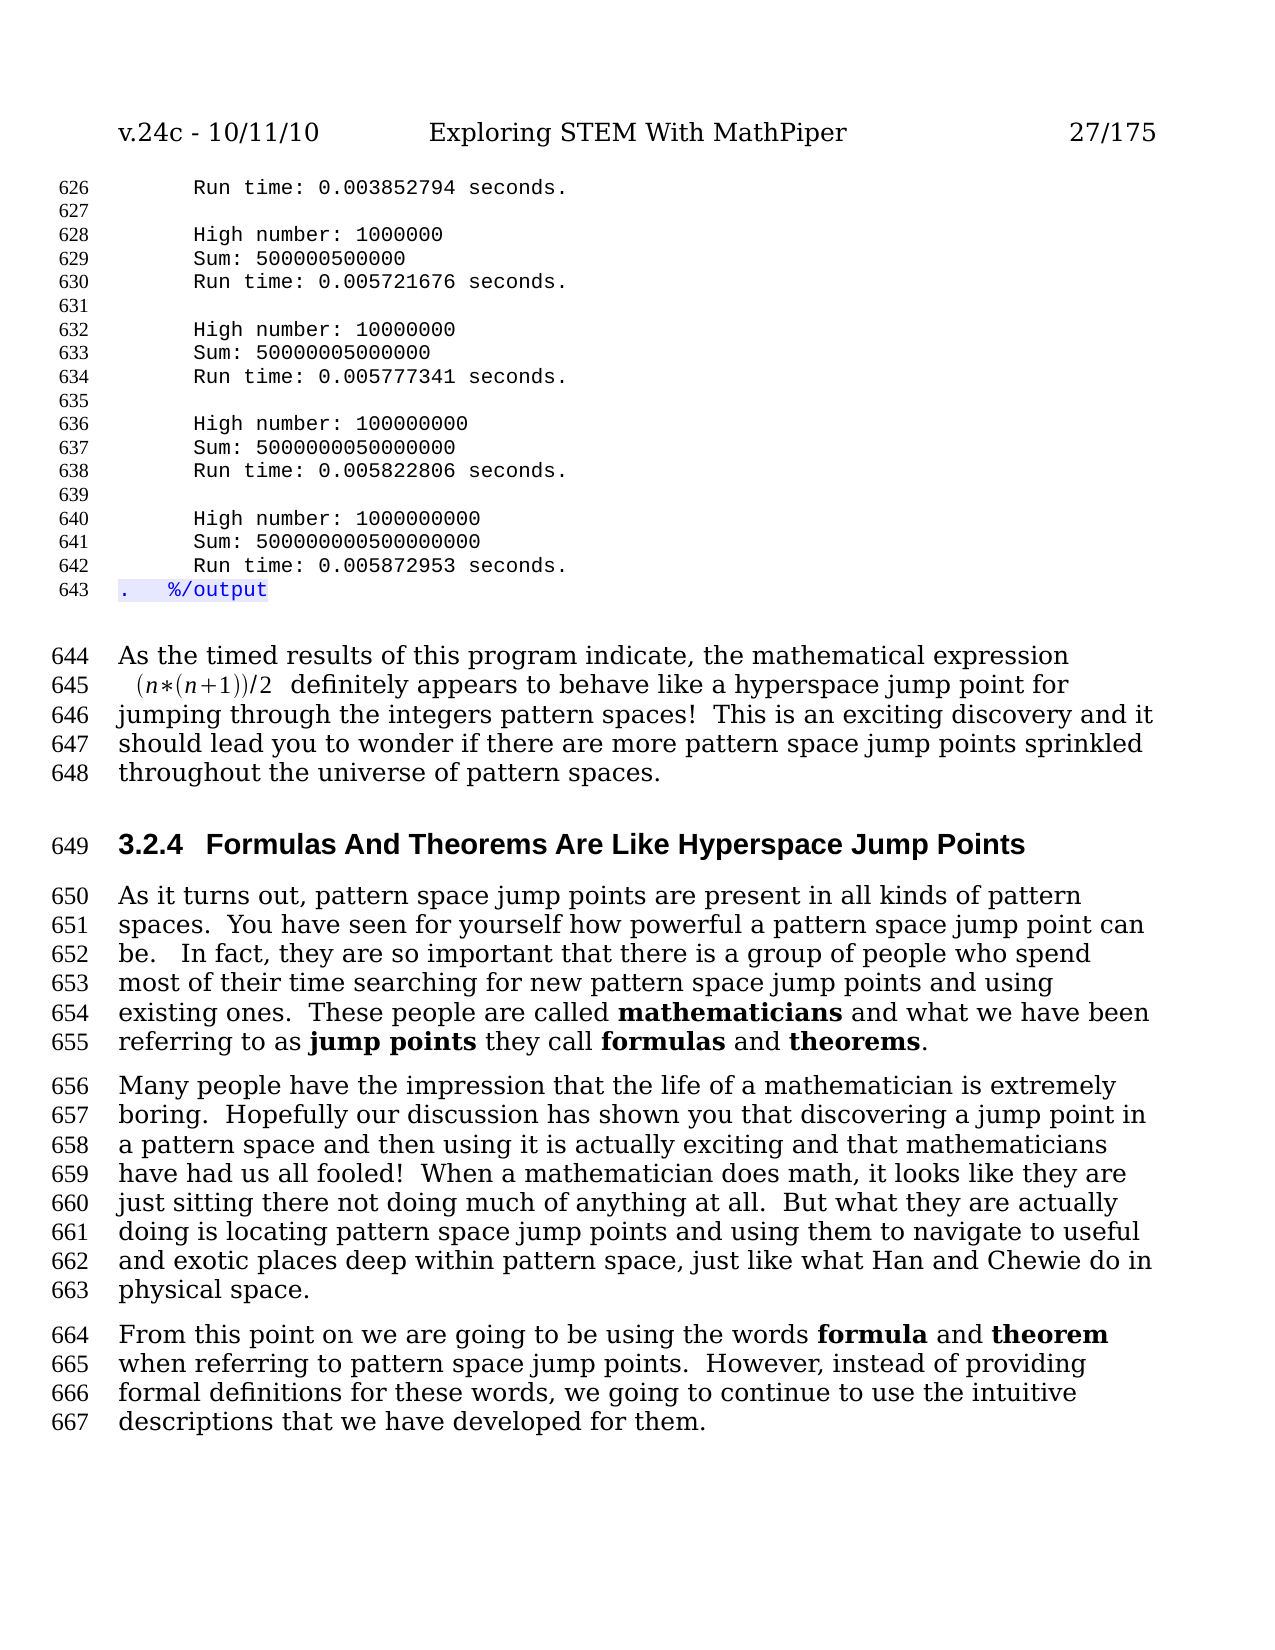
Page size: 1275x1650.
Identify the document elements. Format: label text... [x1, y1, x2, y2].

text As it turns out, pattern space jump points are present in all kinds of pattern spaces. You have seen for yourself how powerful a pattern space jump point can be. In fact, they are so important that there is a group of people who spend most of their time searching for new pattern space jump points and using existing ones. These people are called mathematicians and what we have been referring to as jump points they call formulas and theorems. [118, 881, 1157, 1057]
text Sum: 50000005000000 [118, 342, 1157, 366]
text Run time: 0.003852794 seconds. [118, 177, 1157, 200]
text Run time: 0.005872953 seconds. [118, 555, 1157, 579]
text High number: 1000000000 [118, 508, 1157, 531]
text High number: 100000000 [118, 413, 1157, 437]
text Sum: 500000000500000000 [118, 531, 1157, 555]
text Many people have the impression that the life of a mathematician is extremely boring. Hopefully our discussion has shown you that discovering a jump point in a pattern space and then using it is actually exciting and that mathematicians have had us all fooled! When a mathematician does math, it looks like they are just sitting there not doing much of anything at all. But what they are actually doing is locating pattern space jump points and using them to navigate to useful and exotic places deep within pattern space, just like what Han and Chewie do in physical space. [118, 1072, 1157, 1305]
text High number: 1000000 [118, 224, 1157, 248]
text Sum: 500000500000 [118, 248, 1157, 271]
text . %/output [118, 579, 1157, 602]
subtitle Formulas And Theorems Are Like Hyperspace Jump Points [118, 827, 1157, 860]
text Run time: 0.005721676 seconds. [118, 271, 1157, 295]
text High number: 10000000 [118, 319, 1157, 342]
text Run time: 0.005777341 seconds. [118, 366, 1157, 389]
text From this point on we are going to be using the words formula and theorem when referring to pattern space jump points. However, instead of providing formal definitions for these words, we going to continue to use the intuitive descriptions that we have developed for them. [118, 1320, 1157, 1437]
text As the timed results of this program indicate, the mathematical expressiondefinitely appears to behave like a hyperspace jump point for jumping through the integers pattern spaces! This is an exciting discovery and it should lead you to wonder if there are more pattern space jump points sprinkled throughout the universe of pattern spaces. [118, 641, 1157, 788]
text Sum: 5000000050000000 [118, 437, 1157, 461]
text Run time: 0.005822806 seconds. [118, 461, 1157, 484]
